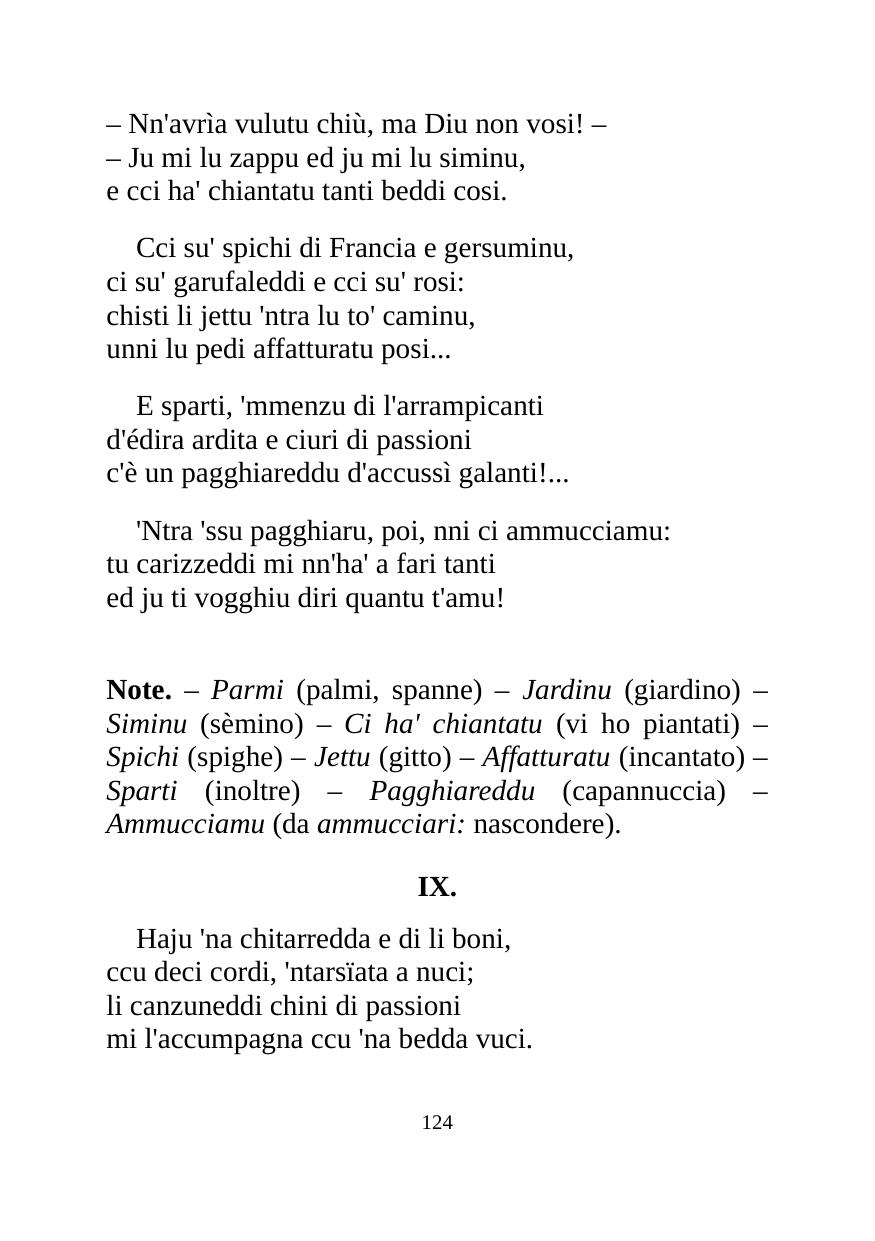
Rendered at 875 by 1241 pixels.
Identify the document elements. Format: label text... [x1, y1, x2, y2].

text c'è un pagghiareddu d'accussì galanti!... [106, 455, 768, 489]
text ed ju ti vogghiu diri quantu t'amu! [106, 580, 768, 613]
text ci su' garufaleddi e cci su' rosi: [106, 264, 768, 298]
text tu carizzeddi mi nn'ha' a fari tanti [106, 546, 768, 580]
text mi l'accumpagna ccu 'na bedda vuci. [106, 1021, 768, 1055]
text 'Ntra 'ssu pagghiaru, poi, nni ci ammucciamu: [106, 513, 768, 546]
text E sparti, 'mmenzu di l'arrampicanti [106, 388, 768, 422]
text ccu deci cordi, 'ntarsïata a nuci; [106, 954, 768, 988]
text – Nn'avrìa vulutu chiù, ma Diu non vosi! – [106, 106, 768, 140]
text d'édira ardita e ciuri di passioni [106, 422, 768, 455]
text chisti li jettu 'ntra lu to' caminu, [106, 298, 768, 331]
text Cci su' spichi di Francia e gersuminu, [106, 231, 768, 264]
text – Ju mi lu zappu ed ju mi lu siminu, [106, 140, 768, 173]
text Note. – Parmi (palmi, spanne) – Jardinu (giardino) – Siminu (sèmino) – Ci ha' chiantatu (vi ho piantati) – Spichi (spighe) – Jettu (gitto) – Affatturatu (incantato) – Sparti (inoltre) – Pagghiareddu (capannuccia) – Ammucciamu (da ammucciari: nascondere). [106, 672, 768, 840]
text IX. [106, 869, 768, 903]
text Haju 'na chitarredda e di li boni, [106, 921, 768, 954]
text li canzuneddi chini di passioni [106, 988, 768, 1021]
text e cci ha' chiantatu tanti beddi cosi. [106, 173, 768, 207]
text unni lu pedi affatturatu posi... [106, 331, 768, 365]
